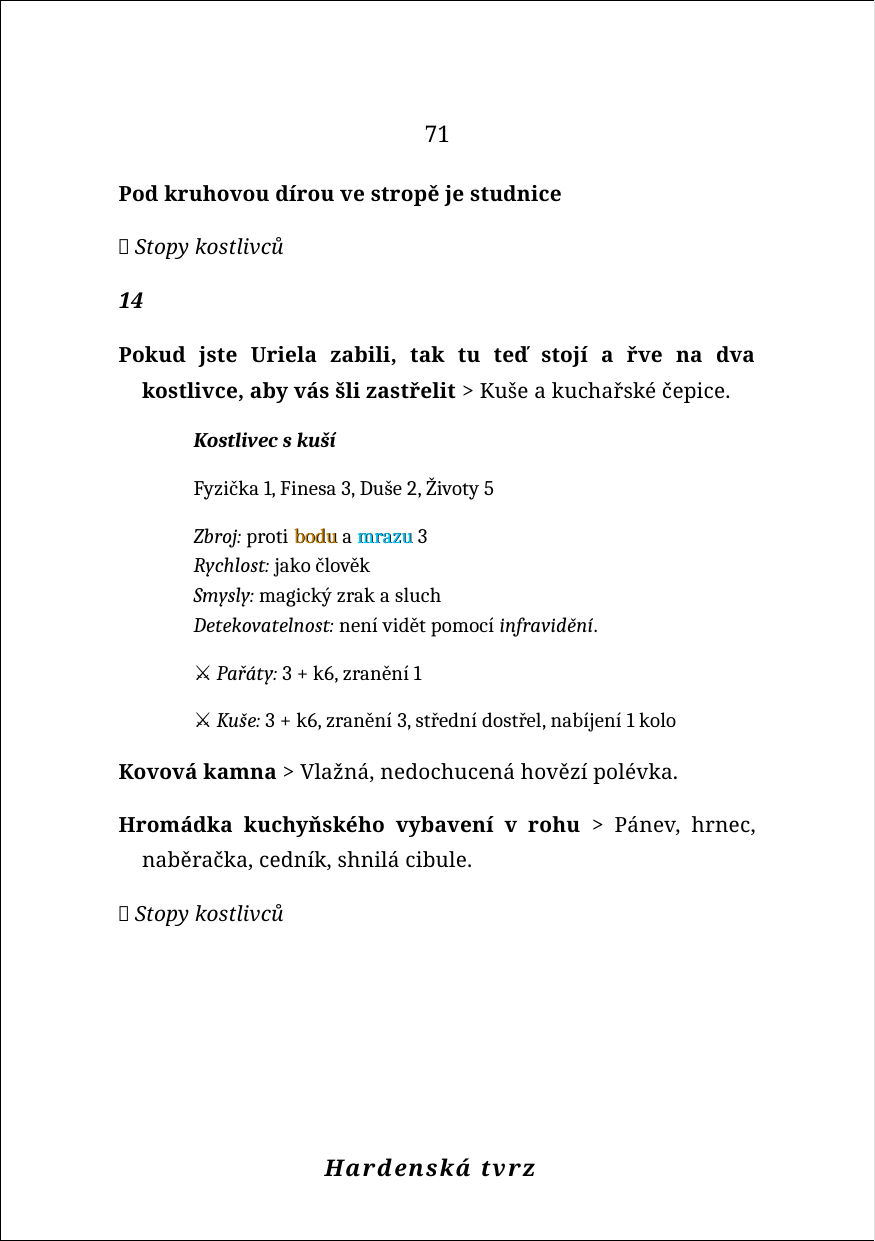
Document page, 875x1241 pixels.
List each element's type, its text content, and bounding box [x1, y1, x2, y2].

list Zbroj: proti bodu a⁠ mrazu 3 [156, 524, 756, 548]
list Rychlost: jako člověk [156, 554, 756, 578]
text Pokud jste Uriela zabili, tak tu teď stojí a řve na dva kostlivce, aby vás šli zastřelit > Kuše a kuchařské čepice. [118, 340, 756, 404]
text 👣 Stopy kostlivců [118, 232, 756, 261]
text Hromádka kuchyňského vybavení v rohu > Pánev, hrnec, naběračka, cedník, shnilá cibule. [118, 810, 756, 874]
text 14 [118, 285, 756, 315]
list Fyzička 1, Finesa 3, Duše 2, Životy 5 [156, 477, 756, 501]
list Smysly: magický zrak a⁠ sluch [156, 584, 756, 608]
list ⚔ Pařáty: 3 + k6, zranění 1 [156, 662, 756, 686]
text Kovová kamna > Vlažná, nedochucená hovězí polévka. [118, 757, 756, 785]
list Detekovatelnost: není vidět pomocí infravidění. [156, 614, 756, 638]
text 👣 Stopy kostlivců [118, 899, 756, 927]
list Kostlivec s kuší [156, 429, 756, 453]
text Pod kruhovou dírou ve stropě je studnice [118, 179, 756, 207]
list ⚔ Kuše: 3 + k6, zranění 3, střední dostřel, nabíjení 1 kolo [156, 709, 756, 733]
